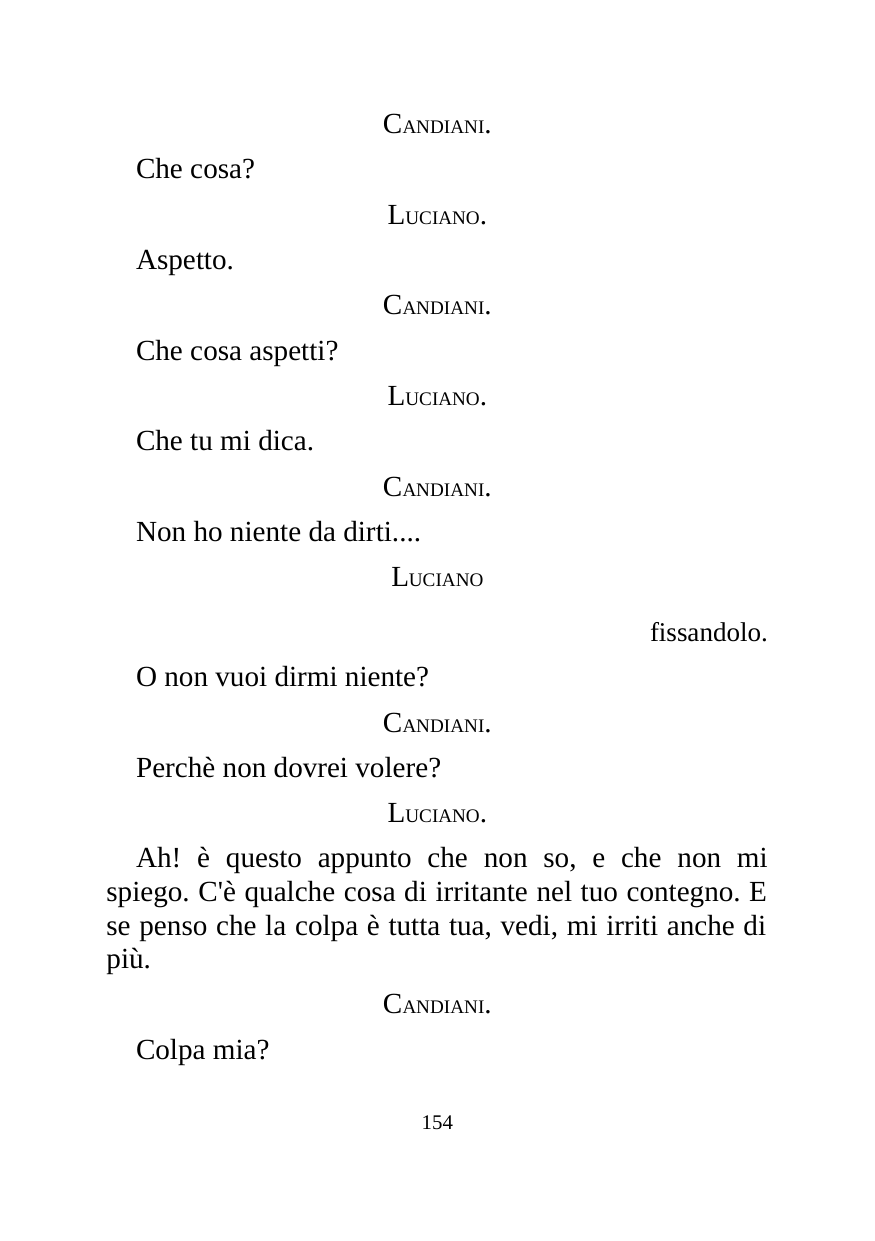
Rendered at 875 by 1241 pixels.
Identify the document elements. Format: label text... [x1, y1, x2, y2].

text Candiani. [106, 287, 768, 321]
text Luciano. [106, 378, 768, 412]
text Ah! è questo appunto che non so, e che non mi spiego. C'è qualche cosa di irritante nel tuo contegno. E se penso che la colpa è tutta tua, vedi, mi irriti anche di più. [106, 841, 768, 975]
text Perchè non dovrei volere? [106, 750, 768, 783]
text Che cosa? [106, 152, 768, 185]
text Che cosa aspetti? [106, 333, 768, 366]
text fissandolo. [402, 616, 768, 648]
text Colpa mia? [106, 1032, 768, 1065]
text Candiani. [106, 106, 768, 140]
text Luciano [106, 559, 768, 593]
text Luciano. [106, 795, 768, 829]
text Che tu mi dica. [106, 423, 768, 457]
text Candiani. [106, 469, 768, 502]
text Candiani. [106, 987, 768, 1020]
text Non ho niente da dirti.... [106, 514, 768, 548]
text Aspetto. [106, 242, 768, 276]
text Candiani. [106, 705, 768, 738]
text Luciano. [106, 197, 768, 230]
text O non vuoi dirmi niente? [106, 659, 768, 693]
